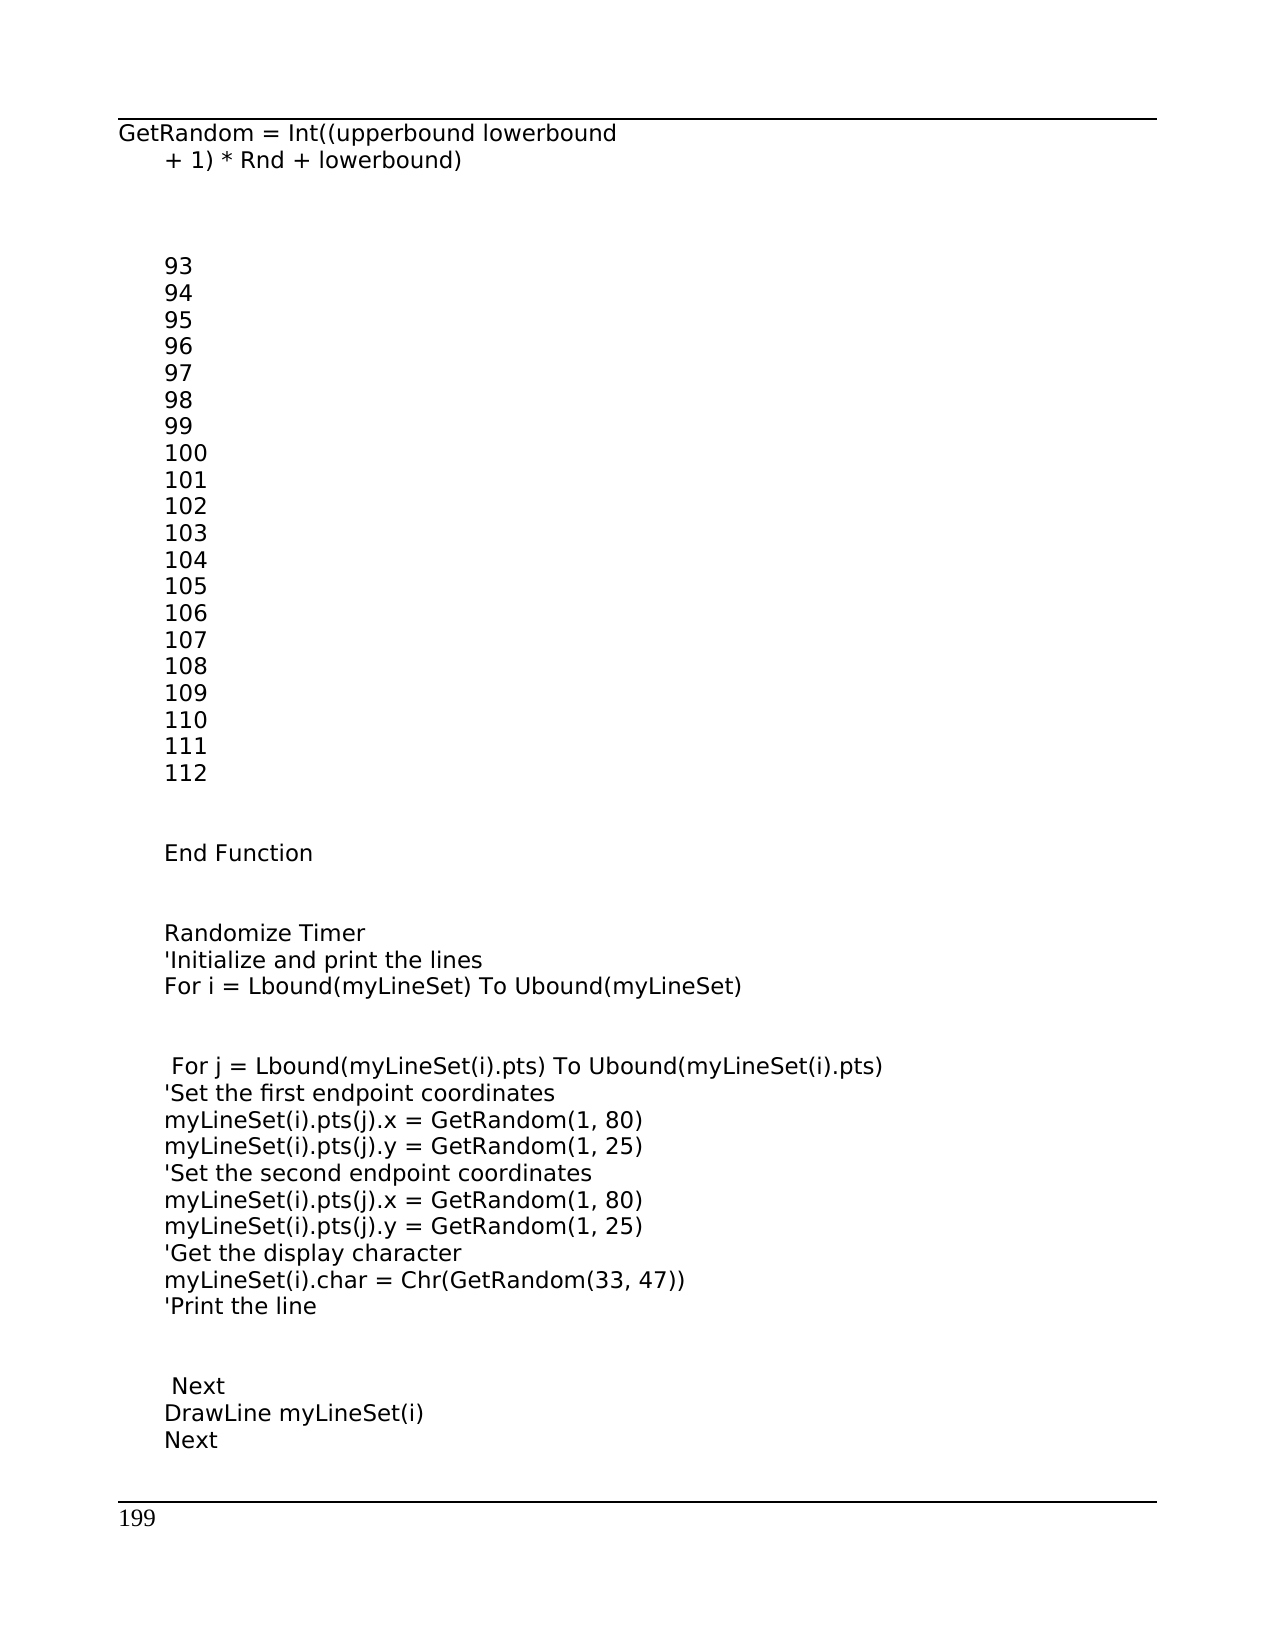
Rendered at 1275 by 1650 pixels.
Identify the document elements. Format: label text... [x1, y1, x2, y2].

text 104 [118, 547, 1157, 573]
text myLineSet(i).pts(j).x = GetRandom(1, 80) [118, 1107, 1157, 1133]
text 102 [118, 493, 1157, 520]
text 'Get the display character [118, 1240, 1157, 1267]
text 108 [118, 653, 1157, 680]
text 'Set the first endpoint coordinates [118, 1080, 1157, 1107]
text myLineSet(i).pts(j).x = GetRandom(1, 80) [118, 1187, 1157, 1213]
text 107 [118, 627, 1157, 653]
text 110 [118, 707, 1157, 733]
text 99 [118, 413, 1157, 440]
text myLineSet(i).char = Chr(GetRandom(33, 47)) [118, 1267, 1157, 1293]
text myLineSet(i).pts(j).y = GetRandom(1, 25) [118, 1133, 1157, 1160]
text 103 [118, 520, 1157, 547]
text 96 [118, 333, 1157, 360]
text 93 [118, 253, 1157, 280]
text 100 [118, 440, 1157, 467]
text End Function [118, 840, 1157, 867]
text 105 [118, 573, 1157, 600]
text 94 [118, 280, 1157, 307]
text 111 [118, 733, 1157, 760]
text 109 [118, 680, 1157, 707]
text 95 [118, 307, 1157, 333]
text For i = Lbound(myLineSet) To Ubound(myLineSet) [118, 973, 1157, 1000]
text Next [118, 1427, 1157, 1453]
text 'Set the second endpoint coordinates [118, 1160, 1157, 1187]
text DrawLine myLineSet(i) [118, 1400, 1157, 1427]
text Randomize Timer [118, 920, 1157, 947]
text 97 [118, 360, 1157, 387]
text 98 [118, 387, 1157, 413]
text 'Initialize and print the lines [118, 947, 1157, 973]
text Next [118, 1373, 1157, 1400]
text 101 [118, 467, 1157, 493]
text 'Print the line [118, 1293, 1157, 1320]
text myLineSet(i).pts(j).y = GetRandom(1, 25) [118, 1213, 1157, 1240]
text For j = Lbound(myLineSet(i).pts) To Ubound(myLineSet(i).pts) [118, 1053, 1157, 1080]
text 106 [118, 600, 1157, 627]
text + 1) * Rnd + lowerbound) [118, 147, 1157, 173]
text 112 [118, 760, 1157, 787]
text GetRandom = Int((upperbound lowerbound [118, 120, 1157, 147]
